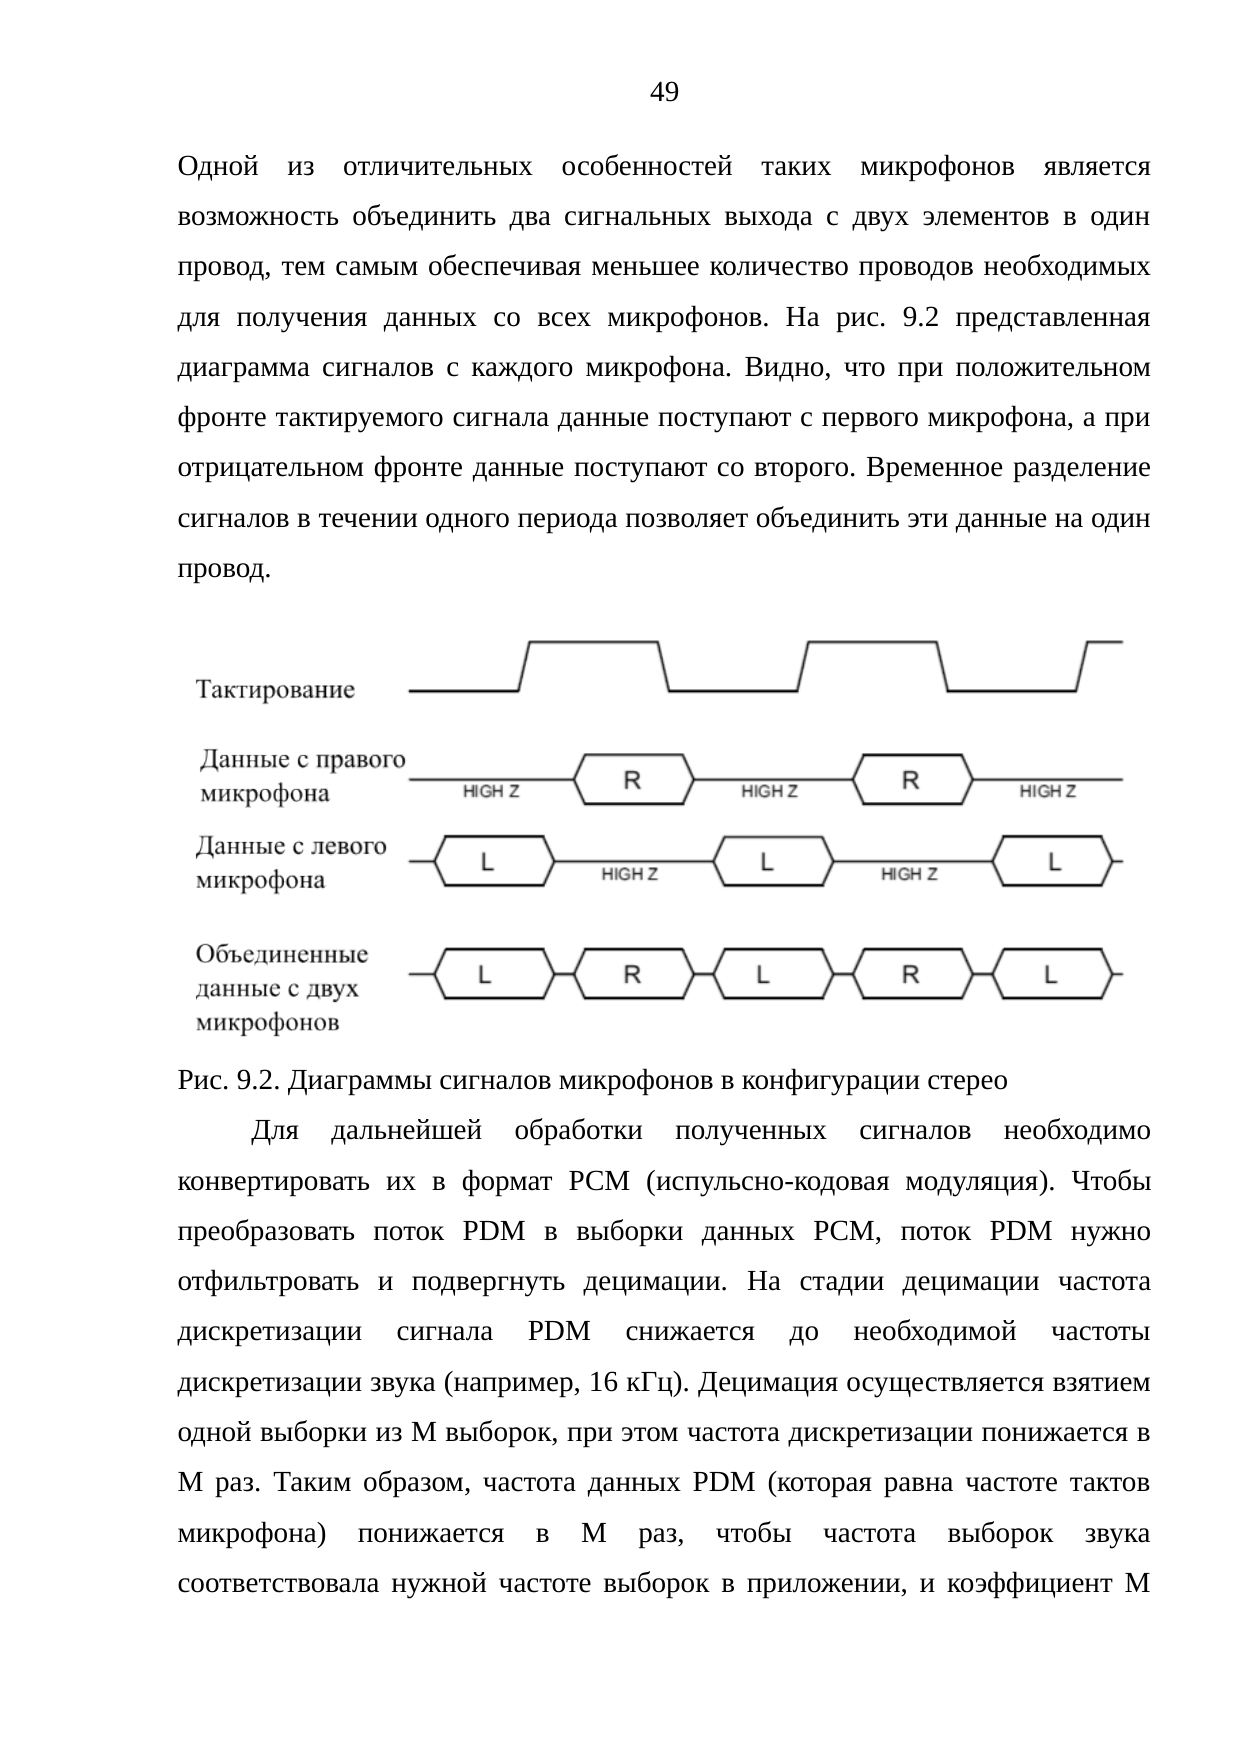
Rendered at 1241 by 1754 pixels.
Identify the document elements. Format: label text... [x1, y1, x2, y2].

text Рис. 9.2. Диаграммы сигналов микрофонов в конфигурации стерео [177, 1062, 1152, 1096]
text Для дальнейшей обработки полученных сигналов необходимо конвертировать их в формат PCM (испульсно-кодовая модуляция). Чтобы преобразовать поток PDM в выборки данных PCM, поток PDM нужно отфильтровать и подвергнуть децимации. На стадии децимации частота дискретизации сигнала PDM снижается до необходимой частоты дискретизации звука (например, 16 кГц). Децимация осуществляется взятием одной выборки из M выборок, при этом частота дискретизации понижается в M раз. Таким образом, частота данных PDM (которая равна частоте тактов микрофона) понижается в M раз, чтобы частота выборок звука соответствовала нужной частоте выборок в приложении, и коэффициент M [177, 1112, 1152, 1599]
picture [177, 600, 1152, 1062]
text Одной из отличительных особенностей таких микрофонов является возможность объединить два сигнальных выхода с двух элементов в один провод, тем самым обеспечивая меньшее количество проводов необходимых для получения данных со всех микрофонов. На рис. 9.2 представленная диаграмма сигналов с каждого микрофона. Видно, что при положительном фронте тактируемого сигнала данные поступают с первого микрофона, а при отрицательном фронте данные поступают со второго. Временное разделение сигналов в течении одного периода позволяет объединить эти данные на один провод. [177, 148, 1152, 600]
